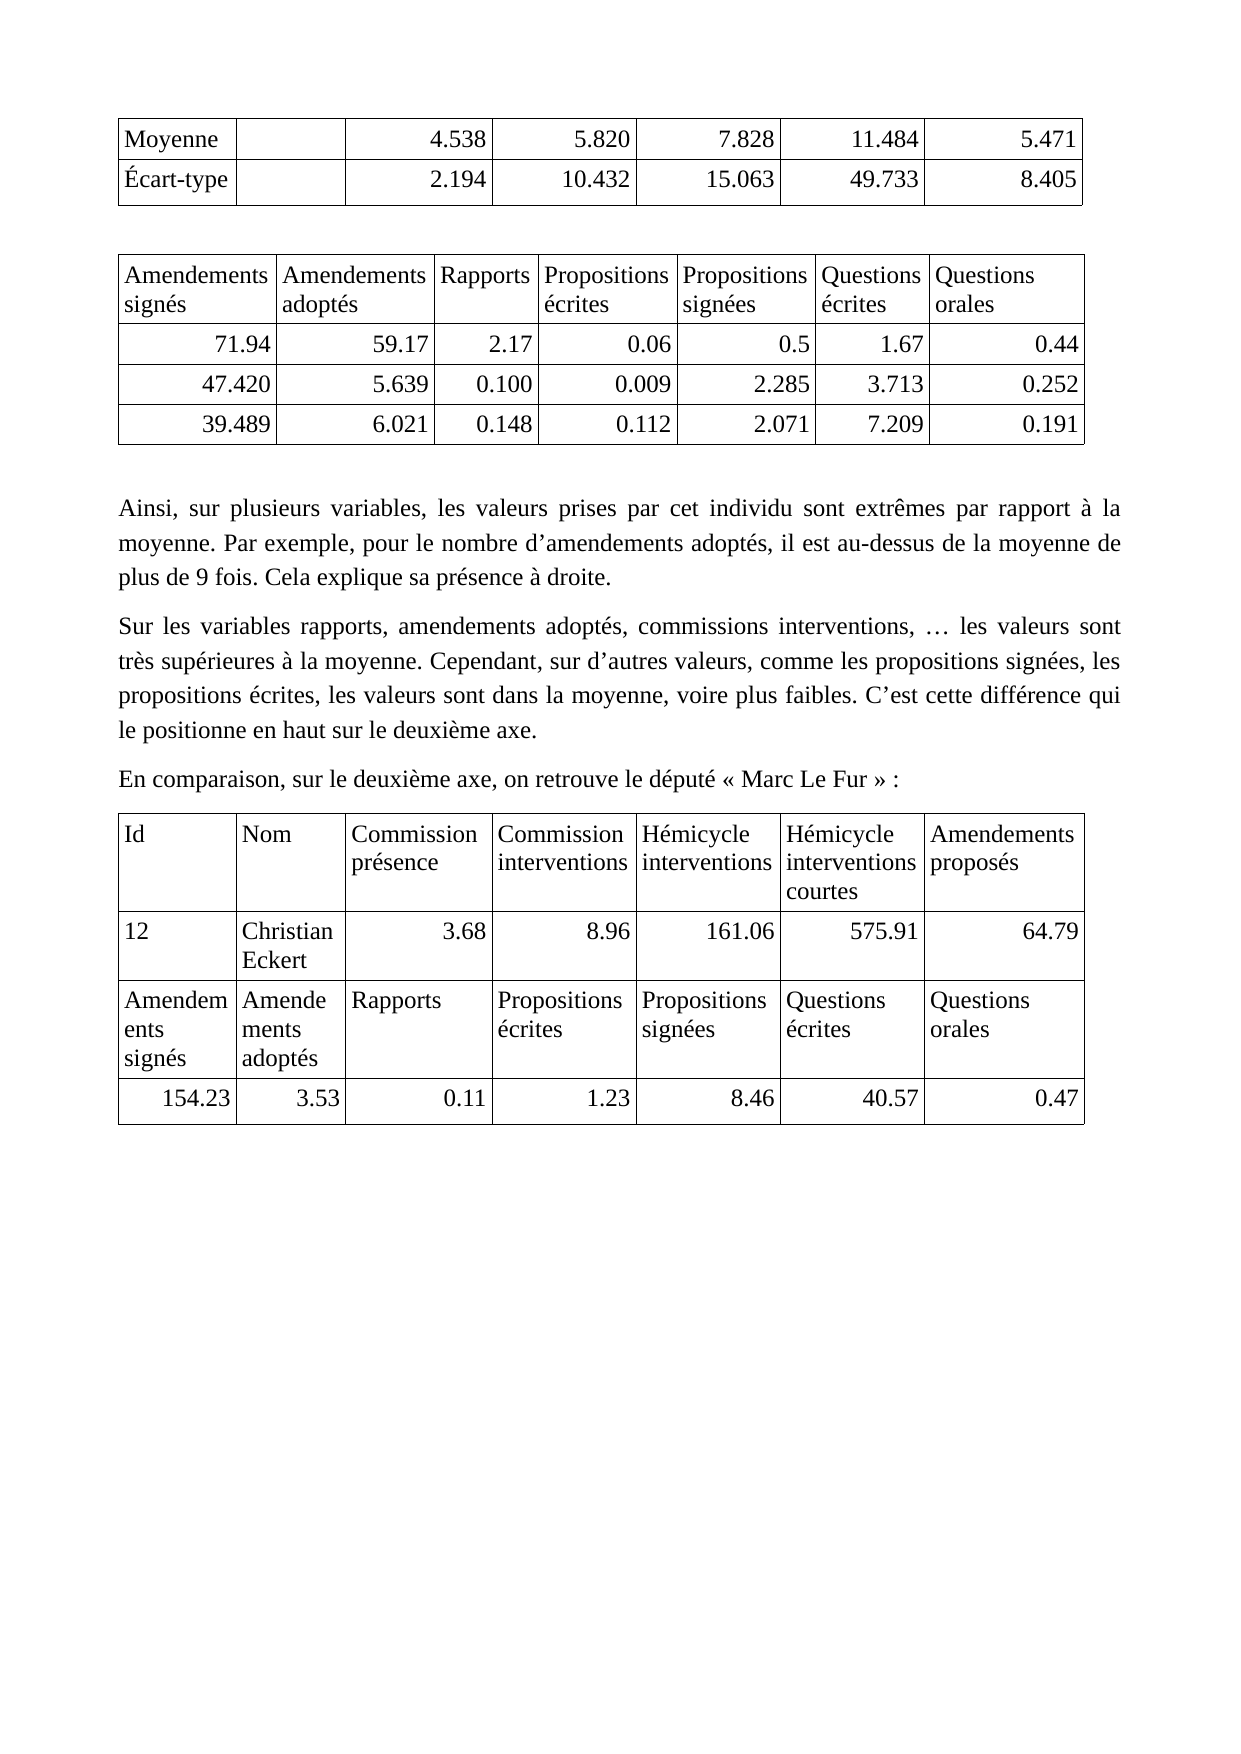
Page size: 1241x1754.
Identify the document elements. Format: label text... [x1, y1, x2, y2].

table_cell 6.021 [277, 405, 434, 444]
table_header Id [119, 814, 236, 911]
table_cell 0.47 [925, 1079, 1084, 1124]
table_header Questions orales [930, 255, 1084, 323]
table_header Hémicycle interventions courtes [781, 814, 924, 911]
table_cell 71.94 [119, 324, 276, 363]
text Sur les variables rapports, amendements adoptés, commissions interventions, … les valeurs sont très supérieures à la moyenne. Cependant, sur d’autres valeurs, comme les propositions signées, les propositions écrites, les valeurs sont dans la moyenne, voire plus faibles. C’est cette différence qui le positionne en haut sur le deuxième axe. [118, 611, 1122, 743]
table_cell [237, 160, 345, 205]
table_cell 161.06 [637, 912, 780, 980]
table_cell Rapports [346, 981, 492, 1077]
table_cell 5.471 [925, 119, 1082, 158]
table_cell [237, 119, 345, 158]
table_cell 39.489 [119, 405, 276, 444]
table_cell 0.191 [930, 405, 1084, 444]
table_header Questions écrites [816, 255, 929, 323]
table_header Commission interventions [493, 814, 636, 911]
table_cell 3.713 [816, 365, 929, 404]
table_cell 3.68 [346, 912, 492, 980]
table_cell 0.009 [539, 365, 677, 404]
table_header Rapports [435, 255, 538, 323]
table_cell 2.071 [678, 405, 815, 444]
table_header Commission présence [346, 814, 492, 911]
table_header Amendements signés [119, 255, 276, 323]
table_cell 2.285 [678, 365, 815, 404]
table_cell 5.639 [277, 365, 434, 404]
table_cell 64.79 [925, 912, 1084, 980]
text Ainsi, sur plusieurs variables, les valeurs prises par cet individu sont extrêmes par rapport à la moyenne. Par exemple, pour le nombre d’amendements adoptés, il est au-dessus de la moyenne de plus de 9 fois. Cela explique sa présence à droite. [118, 493, 1122, 591]
text En comparaison, sur le deuxième axe, on retrouve le député « Marc Le Fur » : [118, 764, 1122, 792]
table_cell 47.420 [119, 365, 276, 404]
table_cell 7.828 [637, 119, 780, 158]
table_cell Questions écrites [781, 981, 924, 1077]
table_cell 1.23 [493, 1079, 636, 1124]
table_header Nom [237, 814, 345, 911]
table_header Propositions signées [678, 255, 815, 323]
table_cell 10.432 [493, 160, 636, 205]
table_cell 0.112 [539, 405, 677, 444]
table_cell Questions orales [925, 981, 1084, 1077]
table_cell 0.5 [678, 324, 815, 363]
table_cell 5.820 [493, 119, 636, 158]
table_cell 0.11 [346, 1079, 492, 1124]
table_cell 3.53 [237, 1079, 345, 1124]
table_cell 0.100 [435, 365, 538, 404]
table_cell Christian Eckert [237, 912, 345, 980]
table_cell Amendements adoptés [237, 981, 345, 1077]
table_cell 0.06 [539, 324, 677, 363]
table_cell 0.44 [930, 324, 1084, 363]
table_cell 575.91 [781, 912, 924, 980]
table_header Propositions écrites [539, 255, 677, 323]
table_cell 59.17 [277, 324, 434, 363]
table_cell 4.538 [346, 119, 492, 158]
table_cell Écart-type [119, 160, 236, 205]
table_cell 0.252 [930, 365, 1084, 404]
table_cell Propositions écrites [493, 981, 636, 1077]
table_cell 8.96 [493, 912, 636, 980]
table_cell Moyenne [119, 119, 236, 158]
table_cell 40.57 [781, 1079, 924, 1124]
table_cell 2.17 [435, 324, 538, 363]
table_cell 0.148 [435, 405, 538, 444]
table_header Amendements adoptés [277, 255, 434, 323]
table_header Amendements proposés [925, 814, 1084, 911]
table_cell Propositions signées [637, 981, 780, 1077]
table_cell 49.733 [781, 160, 924, 205]
table_cell 12 [119, 912, 236, 980]
table_cell 2.194 [346, 160, 492, 205]
table_cell Amendements signés [119, 981, 236, 1077]
table_cell 1.67 [816, 324, 929, 363]
table_cell 15.063 [637, 160, 780, 205]
table_header Hémicycle interventions [637, 814, 780, 911]
table_cell 7.209 [816, 405, 929, 444]
table_cell 154.23 [119, 1079, 236, 1124]
table_cell 8.405 [925, 160, 1082, 205]
table_cell 11.484 [781, 119, 924, 158]
table_cell 8.46 [637, 1079, 780, 1124]
